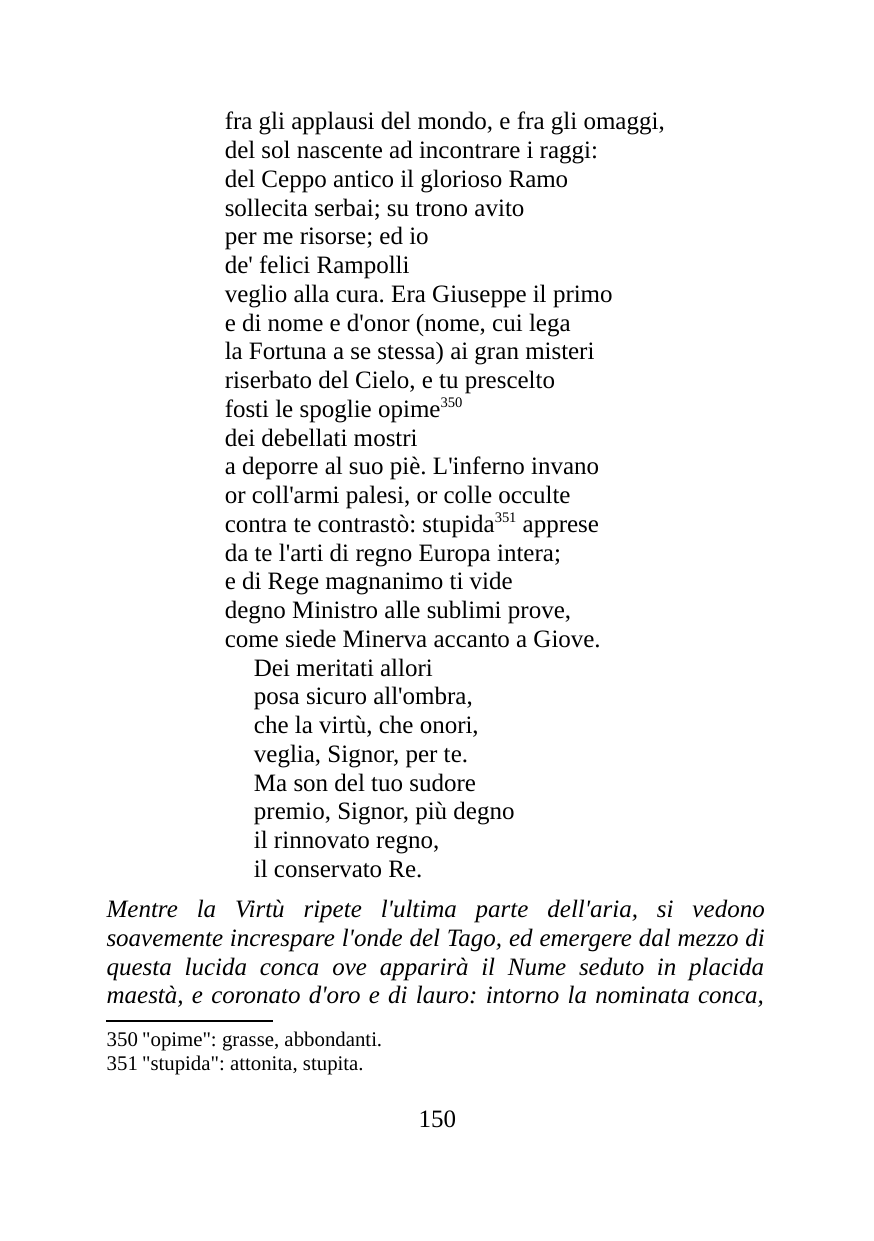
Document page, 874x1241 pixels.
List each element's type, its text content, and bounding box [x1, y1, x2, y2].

text e di Rege magnanimo ti vide [224, 566, 768, 595]
text fra gli applausi del mondo, e fra gli omaggi, [224, 106, 768, 135]
text la Fortuna a se stessa) ai gran misteri [224, 336, 768, 365]
text fosti le spoglie opime [224, 394, 768, 423]
text il rinnovato regno, [254, 825, 768, 854]
text riserbato del Cielo, e tu prescelto [224, 365, 768, 394]
text per me risorse; ed io [224, 221, 768, 250]
text Mentre la Virtù ripete l'ultima parte dell'aria, si vedono soavemente increspare l'onde del Tago, ed emergere dal mezzo di questa lucida conca ove apparirà il Nume seduto in placida maestà, e coronato d'oro e di lauro: intorno la nominata conca, [106, 894, 768, 1009]
text a deporre al suo piè. L'inferno invano [224, 451, 768, 480]
text sollecita serbai; su trono avito [224, 193, 768, 221]
text il conservato Re. [254, 854, 768, 883]
text Dei meritati allori [254, 653, 768, 681]
text degno Ministro alle sublimi prove, [224, 595, 768, 624]
text posa sicuro all'ombra, [254, 681, 768, 710]
text Ma son del tuo sudore [254, 768, 768, 796]
text veglia, Signor, per te. [254, 739, 768, 768]
text che la virtù, che onori, [254, 710, 768, 739]
text de' felici Rampolli [224, 250, 768, 279]
text e di nome e d'onor (nome, cui lega [224, 308, 768, 336]
text del sol nascente ad incontrare i raggi: [224, 135, 768, 164]
text del Ceppo antico il glorioso Ramo [224, 164, 768, 193]
text come siede Minerva accanto a Giove. [224, 624, 768, 653]
text veglio alla cura. Era Giuseppe il primo [224, 279, 768, 308]
text da te l'arti di regno Europa intera; [224, 538, 768, 566]
text contra te contrastò: stupida apprese [224, 509, 768, 538]
text "stupida": attonita, stupita. [106, 1051, 768, 1075]
text or coll'armi palesi, or colle occulte [224, 480, 768, 509]
text dei debellati mostri [224, 423, 768, 451]
text premio, Signor, più degno [254, 796, 768, 825]
text "opime": grasse, abbondanti. [106, 1027, 768, 1051]
